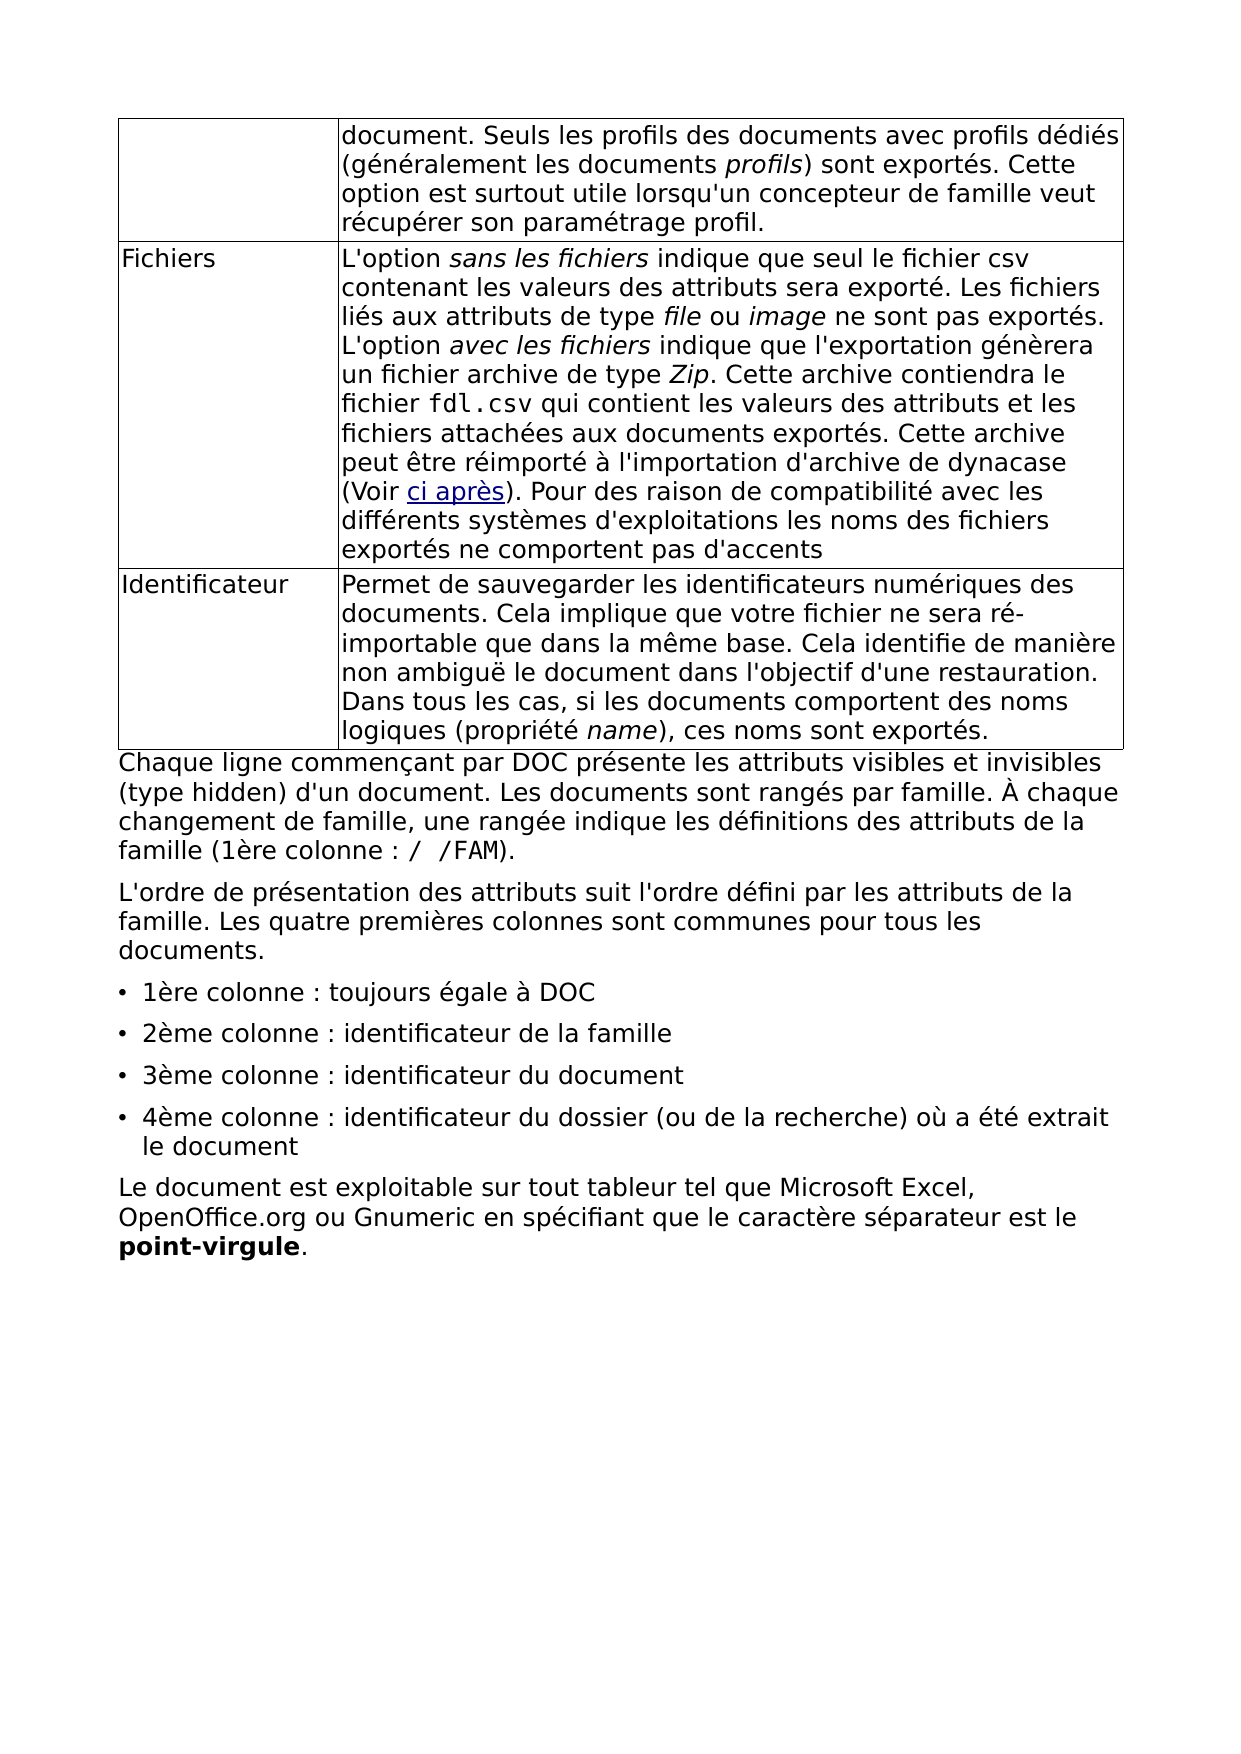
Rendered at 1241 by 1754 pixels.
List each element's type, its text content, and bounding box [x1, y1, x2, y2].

list 3ème colonne : identificateur du document [118, 1061, 1122, 1090]
list 4ème colonne : identificateur du dossier (ou de la recherche) où a été extrait le document [118, 1103, 1122, 1161]
table_cell document. Seuls les profils des documents avec profils dédiés (généralement les documents profils) sont exportés. Cette option est surtout utile lorsqu'un concepteur de famille veut récupérer son paramétrage profil. [339, 119, 1123, 241]
list 2ème colonne : identificateur de la famille [118, 1019, 1122, 1048]
text Chaque ligne commençant par DOC présente les attributs visibles et invisibles (type hidden) d'un document. Les documents sont rangés par famille. À chaque changement de famille, une rangée indique les définitions des attributs de la famille (1ère colonne : / /FAM). [118, 750, 1122, 865]
table_cell Fichiers [119, 242, 338, 567]
table_cell L'option sans les fichiers indique que seul le fichier csv contenant les valeurs des attributs sera exporté. Les fichiers liés aux attributs de type file ou image ne sont pas exportés. L'option avec les fichiers indique que l'exportation génèrera un fichier archive de type Zip. Cette archive contiendra le fichier fdl.csv qui contient les valeurs des attributs et les fichiers attachées aux documents exportés. Cette archive peut être réimporté à l'importation d'archive de dynacase (Voir ci après). Pour des raison de compatibilité avec les différents systèmes d'exploitations les noms des fichiers exportés ne comportent pas d'accents [339, 242, 1123, 567]
table_cell [119, 119, 338, 241]
text Le document est exploitable sur tout tableur tel que Microsoft Excel, OpenOffice.org ou Gnumeric en spécifiant que le caractère séparateur est le point-virgule. [118, 1173, 1122, 1261]
table_cell Identificateur [119, 569, 338, 748]
list 1ère colonne : toujours égale à DOC [118, 978, 1122, 1007]
text L'ordre de présentation des attributs suit l'ordre défini par les attributs de la famille. Les quatre premières colonnes sont communes pour tous les documents. [118, 878, 1122, 965]
table_cell Permet de sauvegarder les identificateurs numériques des documents. Cela implique que votre fichier ne sera ré-importable que dans la même base. Cela identifie de manière non ambiguë le document dans l'objectif d'une restauration. Dans tous les cas, si les documents comportent des noms logiques (propriété name), ces noms sont exportés. [339, 569, 1123, 748]
